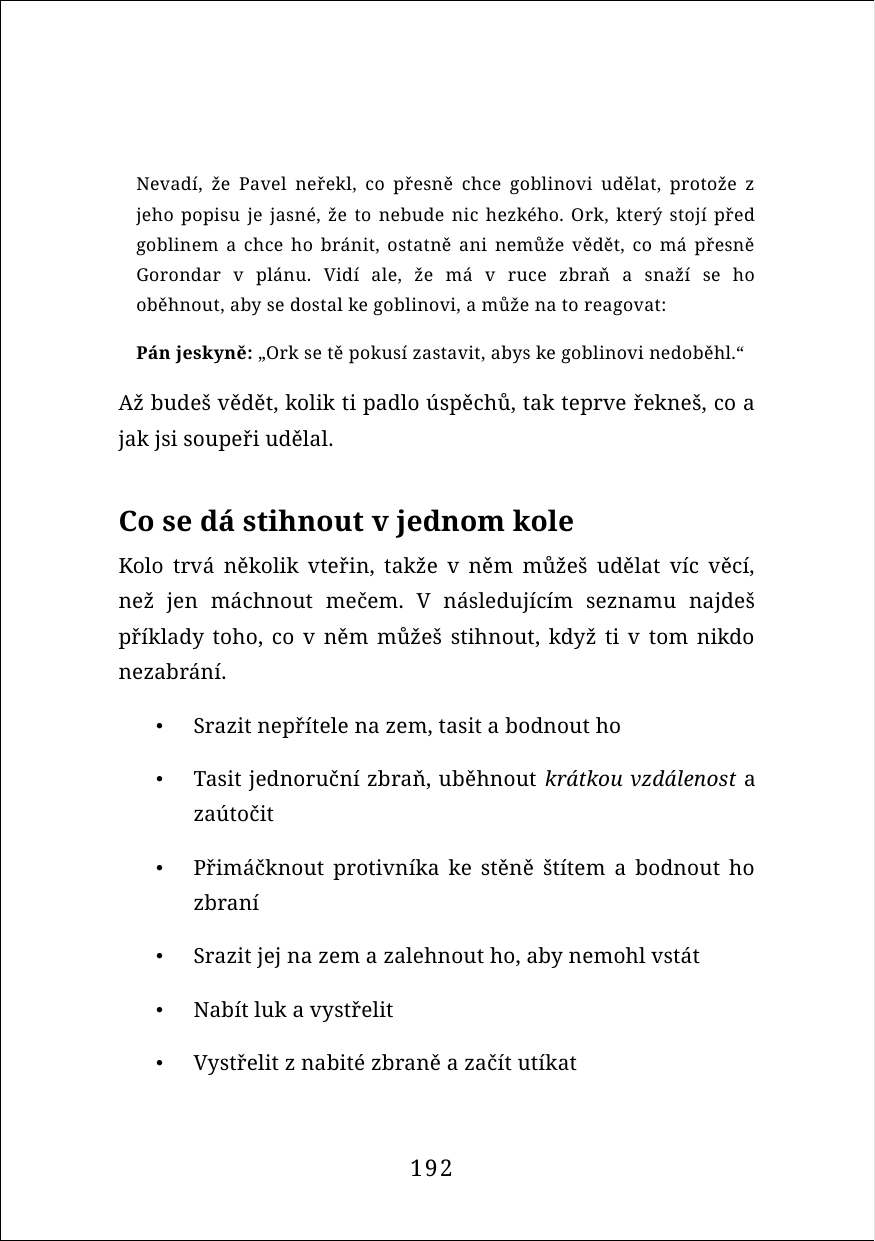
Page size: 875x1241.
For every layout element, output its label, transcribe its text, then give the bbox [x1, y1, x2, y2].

list Tasit jednoruční zbraň, uběhnout krátkou vzdálenost a zaútočit [156, 764, 756, 828]
list Přimáčknout protivníka ke stěně štítem a bodnout ho zbraní [156, 853, 756, 917]
list Nabít luk a vystřelit [156, 995, 756, 1023]
text Nevadí, že Pavel neřekl, co přesně chce goblinovi udělat, protože z jeho popisu je jasné, že to nebude nic hezkého. Ork, který stojí před goblinem a chce ho bránit, ostatně ani nemůže vědět, co má přesně Gorondar v plánu. Vidí ale, že má v ruce zbraň a snaží se ho oběhnout, aby se dostal ke goblinovi, a může na to reagovat: [136, 172, 756, 317]
text Pán jeskyně: „Ork se tě pokusí zastavit, abys ke goblinovi nedoběhl.“ [136, 341, 756, 365]
text Kolo trvá několik vteřin, takže v něm můžeš udělat víc věcí, než jen máchnout mečem. V následujícím seznamu najdeš příklady toho, co v něm můžeš stihnout, když ti v tom nikdo nezabrání. [118, 551, 756, 686]
list Srazit nepřítele na zem, tasit a bodnout ho [156, 711, 756, 739]
list Srazit jej na zem a zalehnout ho, aby nemohl vstát [156, 941, 756, 970]
list Vystřelit z nabité zbraně a začít utíkat [156, 1048, 756, 1076]
text Až budeš vědět, kolik ti padlo úspěchů, tak teprve řekneš, co a jak jsi soupeři udělal. [118, 388, 756, 452]
subtitle Co se dá stihnout v jednom kole [118, 501, 756, 539]
